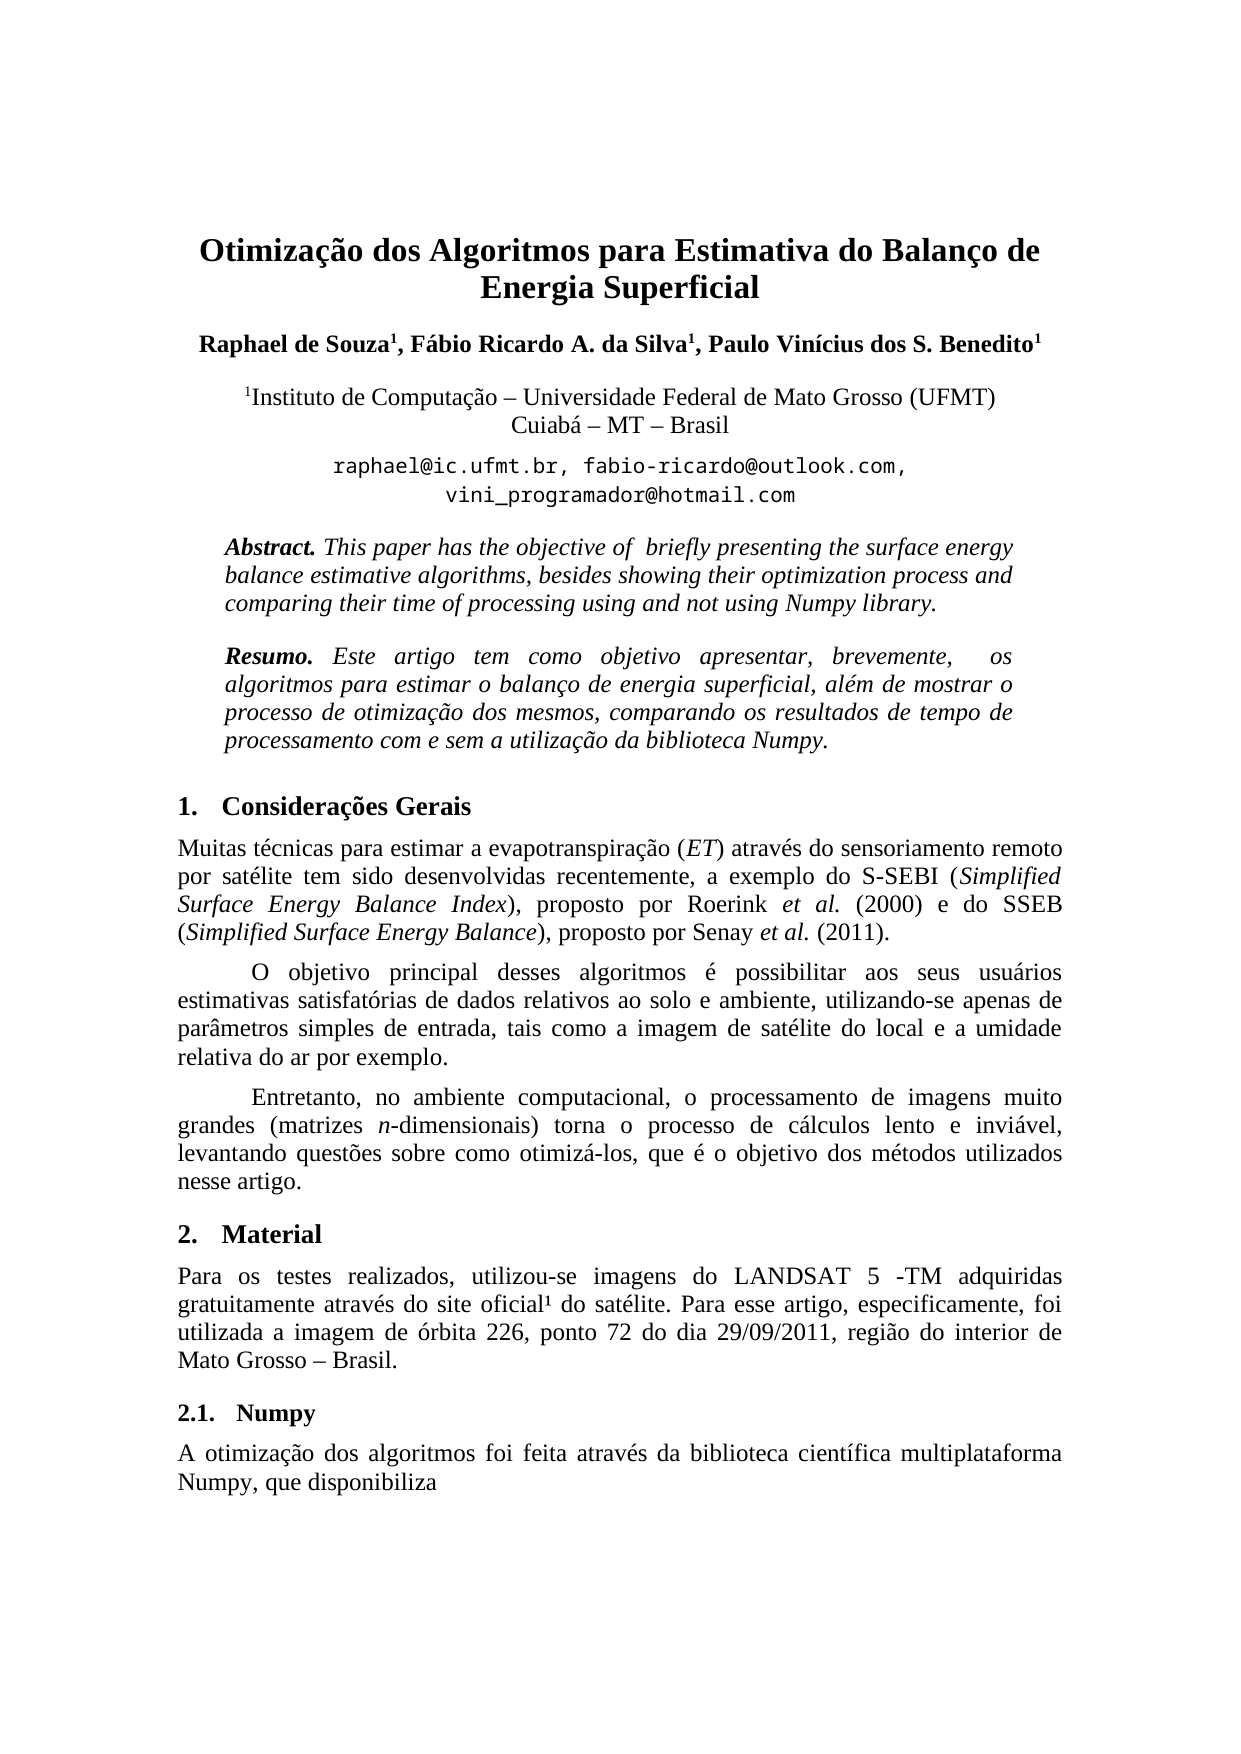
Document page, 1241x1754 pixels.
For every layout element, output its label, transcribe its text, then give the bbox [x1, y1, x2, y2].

text O objetivo principal desses algoritmos é possibilitar aos seus usuários estimativas satisfatórias de dados relativos ao solo e ambiente, utilizando-se apenas de parâmetros simples de entrada, tais como a imagem de satélite do local e a umidade relativa do ar por exemplo. [177, 958, 1063, 1070]
text Raphael de Souza1, Fábio Ricardo A. da Silva1, Paulo Vinícius dos S. Benedito1 [177, 330, 1063, 358]
title Considerações Gerais [177, 791, 1063, 821]
text raphael@ic.ufmt.br, fabio-ricardo@outlook.com, vini_programador@hotmail.com [177, 451, 1063, 508]
text A otimização dos algoritmos foi feita através da biblioteca científica multiplataforma Numpy, que disponibiliza [177, 1439, 1063, 1495]
text Muitas técnicas para estimar a evapotranspiração (ET) através do sensoriamento remoto por satélite tem sido desenvolvidas recentemente, a exemplo do S-SEBI (Simplified Surface Energy Balance Index), proposto por Roerink et al. (2000) e do SSEB (Simplified Surface Energy Balance), proposto por Senay et al. (2011). [177, 834, 1063, 946]
text Para os testes realizados, utilizou-se imagens do LANDSAT 5 -TM adquiridas gratuitamente através do site oficial¹ do satélite. Para esse artigo, especificamente, foi utilizada a imagem de órbita 226, ponto 72 do dia 29/09/2011, região do interior de Mato Grosso – Brasil. [177, 1262, 1063, 1374]
title Numpy [177, 1399, 1063, 1427]
text Cuiabá – MT – Brasil [177, 411, 1063, 439]
title Otimização dos Algoritmos para Estimativa do Balanço de Energia Superficial [177, 231, 1063, 305]
text Entretanto, no ambiente computacional, o processamento de imagens muito grandes (matrizes n-dimensionais) torna o processo de cálculos lento e inviável, levantando questões sobre como otimizá-los, que é o objetivo dos métodos utilizados nesse artigo. [177, 1083, 1063, 1195]
title Material [177, 1220, 1063, 1250]
text Abstract. This paper has the objective of briefly presenting the surface energy balance estimative algorithms, besides showing their optimization process and comparing their time of processing using and not using Numpy library. [224, 533, 1016, 617]
text Resumo. Este artigo tem como objetivo apresentar, brevemente, os algoritmos para estimar o balanço de energia superficial, além de mostrar o processo de otimização dos mesmos, comparando os resultados de tempo de processamento com e sem a utilização da biblioteca Numpy. [224, 642, 1016, 754]
text 1Instituto de Computação – Universidade Federal de Mato Grosso (UFMT) [177, 383, 1063, 411]
